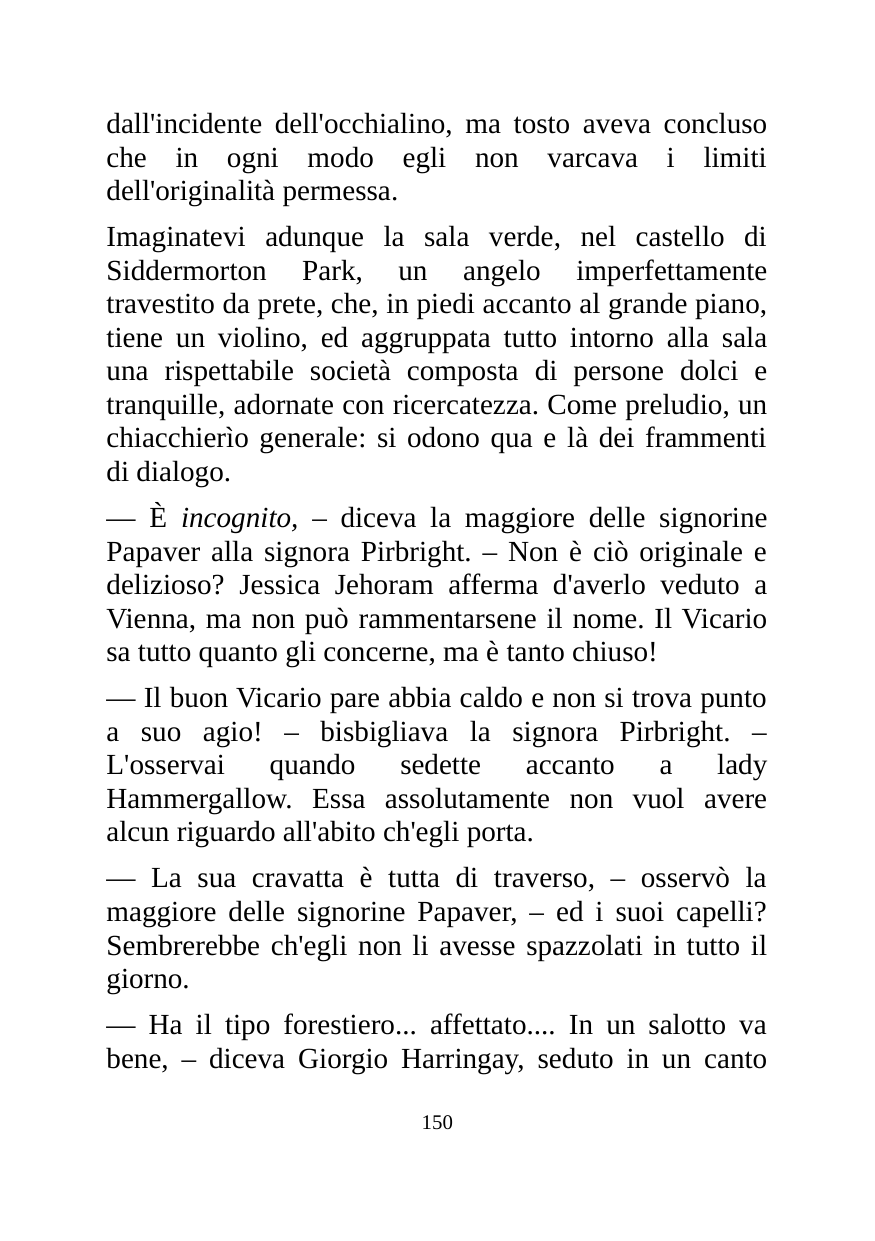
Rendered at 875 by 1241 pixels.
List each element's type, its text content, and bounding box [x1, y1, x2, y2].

text — La sua cravatta è tutta di traverso, – osservò la maggiore delle signorine Papaver, – ed i suoi capelli? Sembrerebbe ch'egli non li avesse spazzolati in tutto il giorno. [106, 861, 768, 995]
text — Ha il tipo forestiero... affettato.... In un salotto va bene, – diceva Giorgio Harringay, seduto in un canto [106, 1007, 768, 1074]
text Imaginatevi adunque la sala verde, nel castello di Siddermorton Park, un angelo imperfettamente travestito da prete, che, in piedi accanto al grande piano, tiene un violino, ed aggruppata tutto intorno alla sala una rispettabile società composta di persone dolci e tranquille, adornate con ricercatezza. Come preludio, un chiacchierìo generale: si odono qua e là dei frammenti di dialogo. [106, 219, 768, 488]
text — È incognito, – diceva la maggiore delle signorine Papaver alla signora Pirbright. – Non è ciò originale e delizioso? Jessica Jehoram afferma d'averlo veduto a Vienna, ma non può rammentarsene il nome. Il Vicario sa tutto quanto gli concerne, ma è tanto chiuso! [106, 500, 768, 668]
text dall'incidente dell'occhialino, ma tosto aveva concluso che in ogni modo egli non varcava i limiti dell'originalità permessa. [106, 106, 768, 207]
text — Il buon Vicario pare abbia caldo e non si trova punto a suo agio! – bisbigliava la signora Pirbright. – L'osservai quando sedette accanto a lady Hammergallow. Essa assolutamente non vuol avere alcun riguardo all'abito ch'egli porta. [106, 680, 768, 848]
